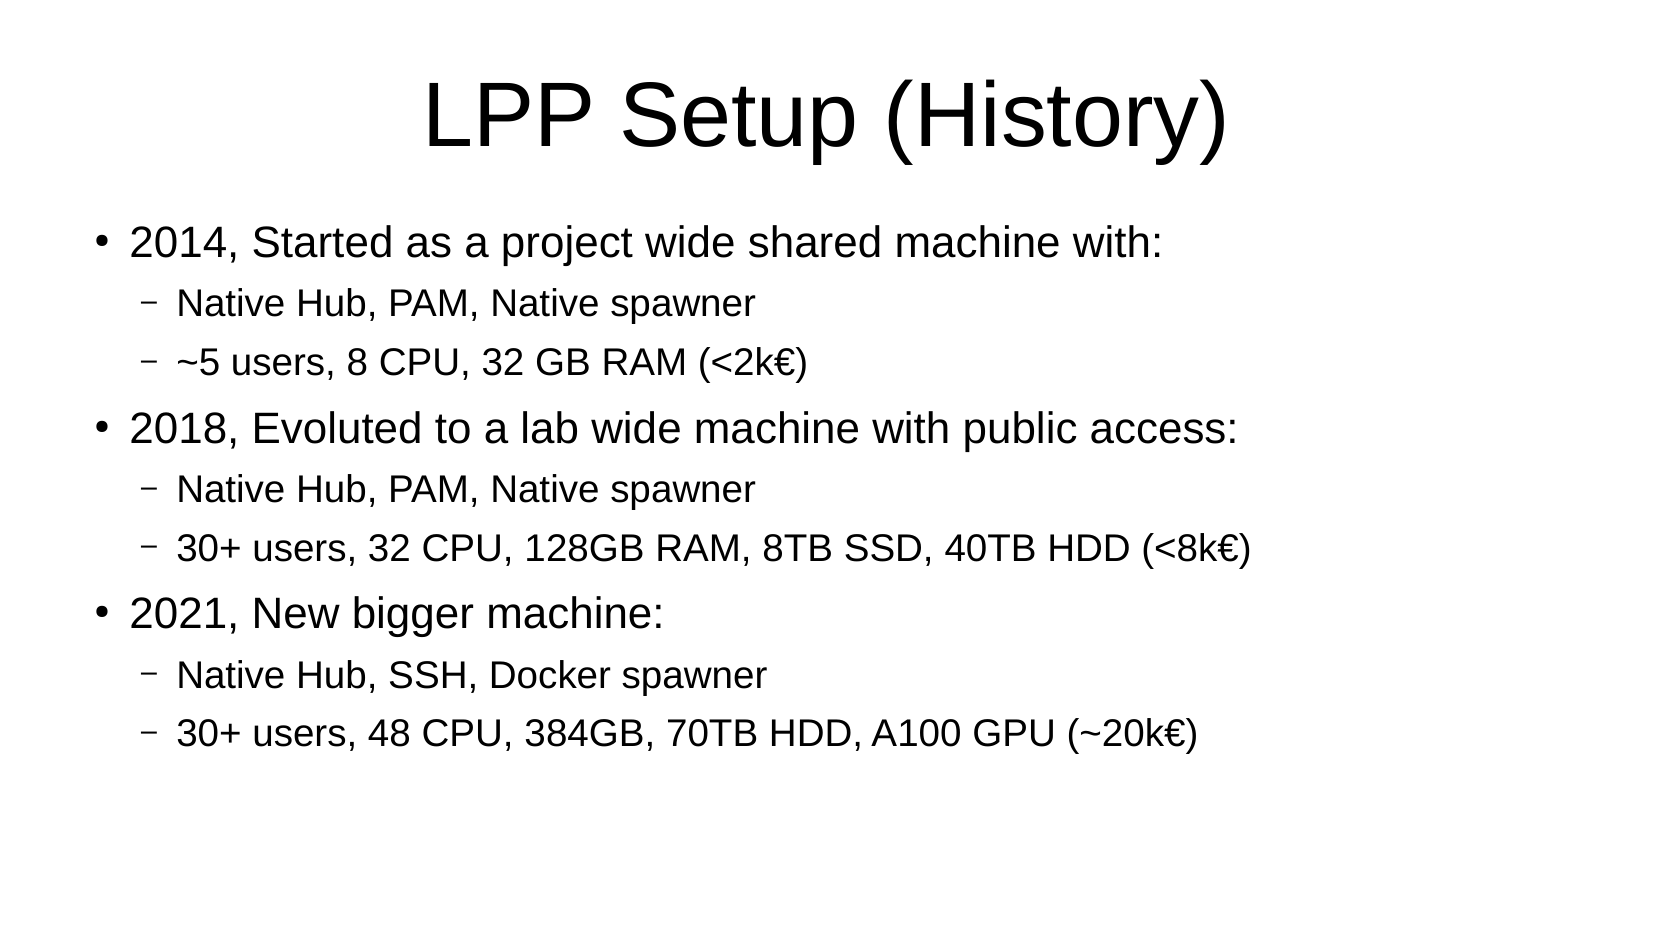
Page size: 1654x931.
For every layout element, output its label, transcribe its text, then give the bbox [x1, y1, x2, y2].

title LPP Setup (History) [82, 37, 1571, 193]
list 2014, Started as a project wide shared machine with: Native Hub, PAM, Native spawner ~5 users, 8 CPU, 32 GB RAM (<2k€) 2018, Evoluted to a lab wide machine with public access: Native Hub, PAM, Native spawner 30+ users, 32 CPU, 128GB RAM, 8TB SSD, 40TB HDD (<8k€) 2021, New bigger machine: Native Hub, SSH, Docker spawner 30+ users, 48 CPU, 384GB, 70TB HDD, A100 GPU (~20k€) [82, 217, 1571, 758]
